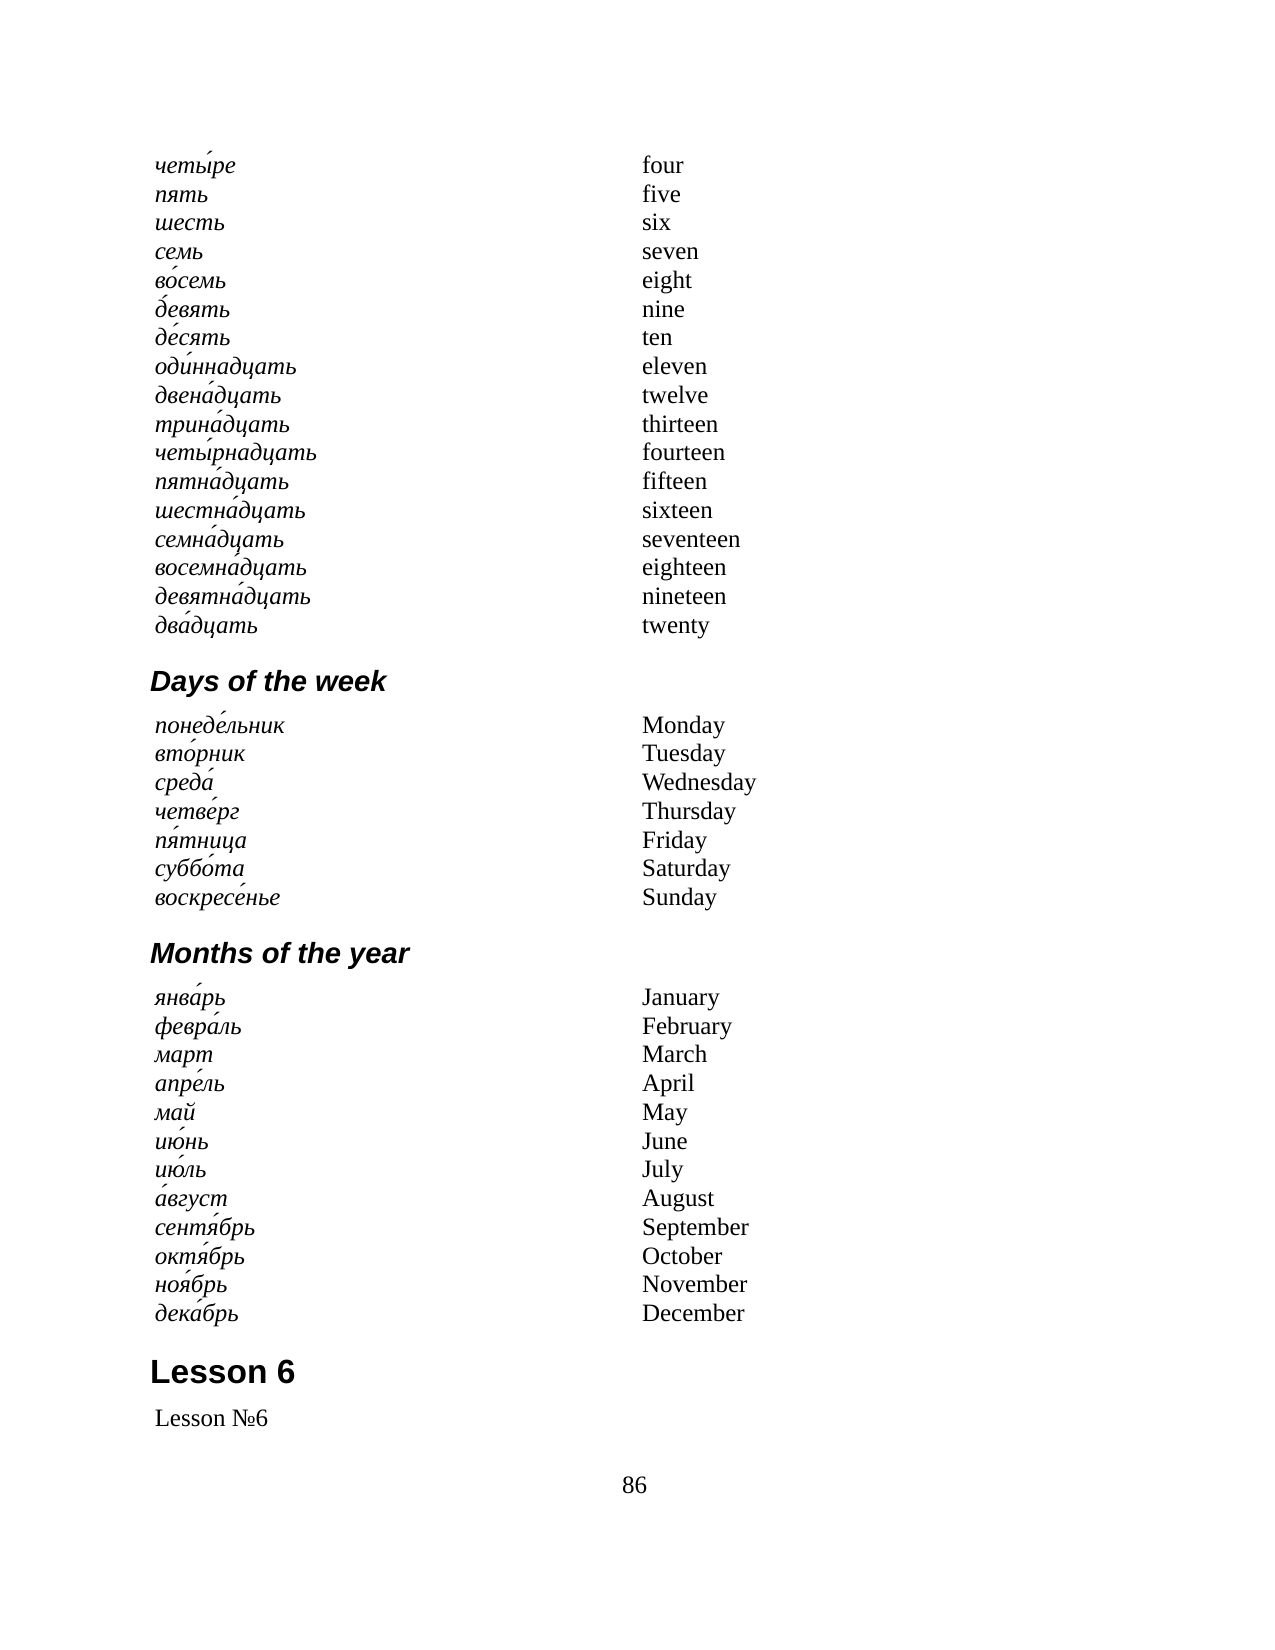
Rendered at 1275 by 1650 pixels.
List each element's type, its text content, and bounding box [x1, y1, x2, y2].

table_cell Saturday [638, 854, 1125, 882]
table_cell Friday [638, 825, 1125, 853]
table_cell four [638, 150, 1125, 179]
table_cell August [638, 1183, 1125, 1212]
table_cell семна́дцать [150, 524, 637, 552]
table_header January [638, 982, 1125, 1011]
table_cell пятна́дцать [150, 466, 637, 495]
table_cell сентя́брь [150, 1212, 637, 1241]
table_cell twelve [638, 380, 1125, 409]
table_cell ию́нь [150, 1126, 637, 1154]
table_cell пять [150, 179, 637, 207]
table_cell восемна́дцать [150, 553, 637, 581]
table_cell February [638, 1011, 1125, 1039]
table_cell октя́брь [150, 1241, 637, 1269]
table_cell февра́ль [150, 1011, 637, 1039]
table_cell nineteen [638, 581, 1125, 610]
table_cell Wednesday [638, 767, 1125, 796]
table_cell ноя́брь [150, 1270, 637, 1298]
table_cell eighteen [638, 553, 1125, 581]
table_cell Thursday [638, 796, 1125, 825]
table_header Lesson №6 [150, 1403, 1125, 1432]
table_cell среда́ [150, 767, 637, 796]
table_cell трина́дцать [150, 409, 637, 437]
table_cell eleven [638, 351, 1125, 380]
table_cell ию́ль [150, 1155, 637, 1183]
table_cell четы́ре [150, 150, 637, 179]
table_cell June [638, 1126, 1125, 1154]
table_cell December [638, 1298, 1125, 1327]
table_cell November [638, 1270, 1125, 1298]
table_cell пя́тница [150, 825, 637, 853]
table_cell sixteen [638, 495, 1125, 524]
table_cell шесть [150, 208, 637, 236]
table_cell Sunday [638, 882, 1125, 911]
table_cell шестна́дцать [150, 495, 637, 524]
table_cell два́дцать [150, 610, 637, 639]
table_cell fourteen [638, 438, 1125, 466]
table_cell во́семь [150, 265, 637, 294]
table_cell nine [638, 294, 1125, 322]
table_header понеде́льник [150, 710, 637, 738]
table_cell май [150, 1097, 637, 1126]
table_cell twenty [638, 610, 1125, 639]
table_cell March [638, 1040, 1125, 1068]
table_cell девятна́дцать [150, 581, 637, 610]
table_cell апре́ль [150, 1068, 637, 1097]
table_cell д́евять [150, 294, 637, 322]
table_header янва́рь [150, 982, 637, 1011]
table_cell оди́ннадцать [150, 351, 637, 380]
table_cell ten [638, 323, 1125, 351]
table_cell Tuesday [638, 739, 1125, 767]
table_cell вто́рник [150, 739, 637, 767]
table_cell five [638, 179, 1125, 207]
table_cell а́вгуст [150, 1183, 637, 1212]
table_cell eight [638, 265, 1125, 294]
table_cell seven [638, 236, 1125, 265]
table_cell четве́рг [150, 796, 637, 825]
table_header Monday [638, 710, 1125, 738]
table_cell seventeen [638, 524, 1125, 552]
table_cell May [638, 1097, 1125, 1126]
table_cell суббо́та [150, 854, 637, 882]
table_cell thirteen [638, 409, 1125, 437]
table_cell October [638, 1241, 1125, 1269]
subtitle Days of the week [150, 664, 1125, 697]
table_cell дека́брь [150, 1298, 637, 1327]
table_cell April [638, 1068, 1125, 1097]
table_cell fifteen [638, 466, 1125, 495]
table_cell четы́рнадцать [150, 438, 637, 466]
table_cell September [638, 1212, 1125, 1241]
table_cell six [638, 208, 1125, 236]
table_cell март [150, 1040, 637, 1068]
table_cell де́сять [150, 323, 637, 351]
subtitle Months of the year [150, 936, 1125, 969]
table_cell семь [150, 236, 637, 265]
table_cell July [638, 1155, 1125, 1183]
subtitle Lesson 6 [150, 1352, 1125, 1391]
table_cell двена́дцать [150, 380, 637, 409]
table_cell воскресе́нье [150, 882, 637, 911]
